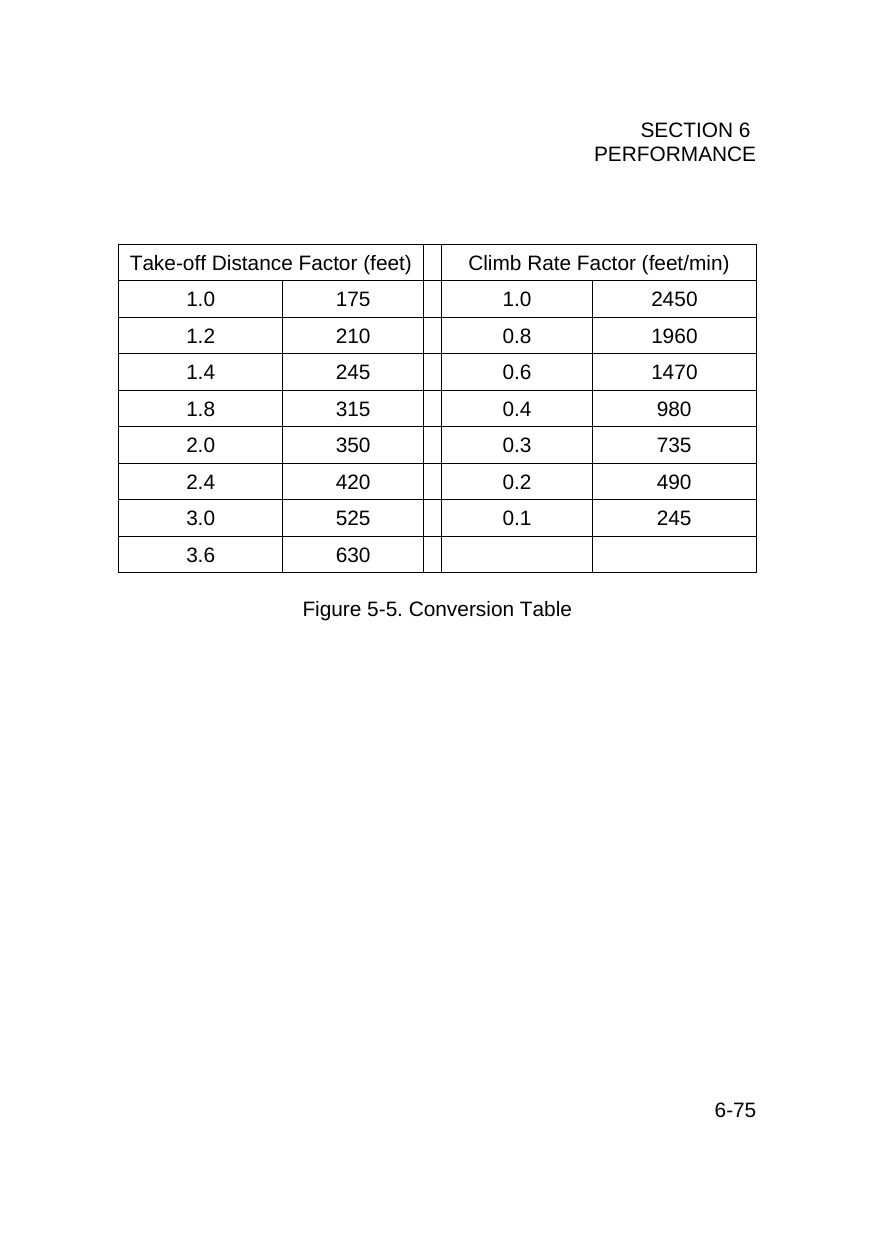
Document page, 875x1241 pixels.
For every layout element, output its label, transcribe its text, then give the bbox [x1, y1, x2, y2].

table_cell [424, 500, 441, 536]
table_cell 210 [283, 318, 423, 353]
table_cell 1.0 [442, 281, 592, 317]
table_cell 3.0 [119, 500, 282, 536]
table_cell [424, 318, 441, 353]
table_cell [424, 281, 441, 317]
table_cell 0.3 [442, 427, 592, 463]
table_cell [424, 537, 441, 572]
table_cell 2.4 [119, 464, 282, 499]
text Figure 5-5. Conversion Table [118, 597, 756, 621]
table_cell [593, 537, 756, 572]
table_cell 0.4 [442, 391, 592, 426]
table_cell 3.6 [119, 537, 282, 572]
table_cell 1.4 [119, 354, 282, 390]
table_cell 1470 [593, 354, 756, 390]
table_cell 1.0 [119, 281, 282, 317]
table_cell 490 [593, 464, 756, 499]
table_cell 1.8 [119, 391, 282, 426]
table_header Take-off Distance Factor (feet) [119, 245, 423, 280]
table_cell [424, 391, 441, 426]
table_cell 245 [593, 500, 756, 536]
table_cell 315 [283, 391, 423, 426]
table_cell 175 [283, 281, 423, 317]
table_cell 2.0 [119, 427, 282, 463]
table_header [424, 245, 441, 280]
table_cell 245 [283, 354, 423, 390]
table_cell 350 [283, 427, 423, 463]
table_cell 2450 [593, 281, 756, 317]
table_cell 630 [283, 537, 423, 572]
table_cell 525 [283, 500, 423, 536]
table_cell 0.8 [442, 318, 592, 353]
table_cell 980 [593, 391, 756, 426]
table_cell 735 [593, 427, 756, 463]
table_cell [424, 464, 441, 499]
table_header Climb Rate Factor (feet/min) [442, 245, 756, 280]
table_cell [442, 537, 592, 572]
table_cell [424, 427, 441, 463]
table_cell 0.1 [442, 500, 592, 536]
table_cell 420 [283, 464, 423, 499]
table_cell 1960 [593, 318, 756, 353]
table_cell 0.6 [442, 354, 592, 390]
table_cell 0.2 [442, 464, 592, 499]
table_cell 1.2 [119, 318, 282, 353]
table_cell [424, 354, 441, 390]
